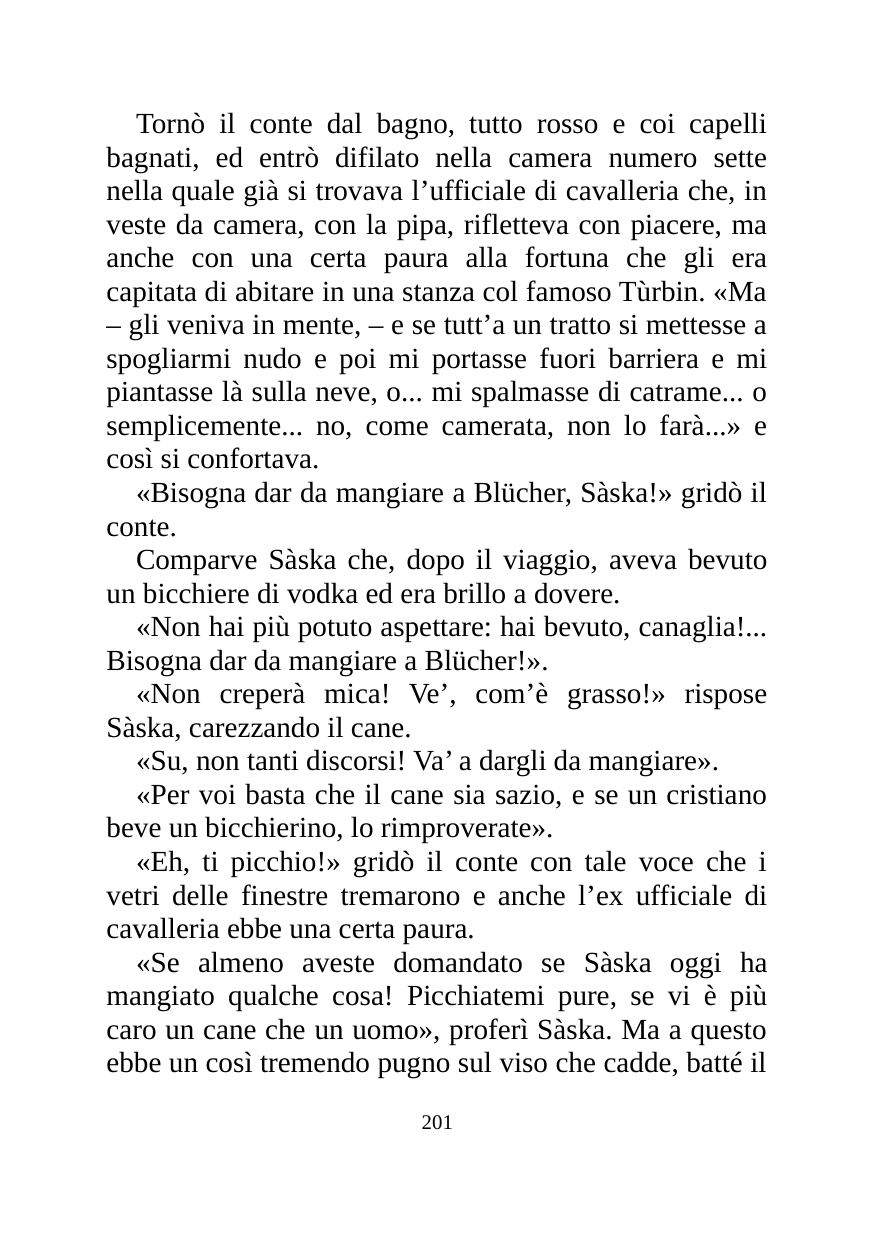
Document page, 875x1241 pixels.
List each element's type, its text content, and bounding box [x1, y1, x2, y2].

text «Non hai più potuto aspettare: hai bevuto, canaglia!... Bisogna dar da mangiare a Blücher!». [106, 609, 768, 676]
text Comparve Sàska che, dopo il viaggio, aveva bevuto un bicchiere di vodka ed era brillo a dovere. [106, 542, 768, 609]
text «Bisogna dar da mangiare a Blücher, Sàska!» gridò il conte. [106, 475, 768, 542]
text Tornò il conte dal bagno, tutto rosso e coi capelli bagnati, ed entrò difilato nella camera numero sette nella quale già si trovava l’ufficiale di cavalleria che, in veste da camera, con la pipa, rifletteva con piacere, ma anche con una certa paura alla fortuna che gli era capitata di abitare in una stanza col famoso Tùrbin. «Ma – gli veniva in mente, – e se tutt’a un tratto si mettesse a spogliarmi nudo e poi mi portasse fuori barriera e mi piantasse là sulla neve, o... mi spalmasse di catrame... o semplicemente... no, come camerata, non lo farà...» e così si confortava. [106, 106, 768, 475]
text «Per voi basta che il cane sia sazio, e se un cristiano beve un bicchierino, lo rimproverate». [106, 777, 768, 844]
text «Se almeno aveste domandato se Sàska oggi ha mangiato qualche cosa! Picchiatemi pure, se vi è più caro un cane che un uomo», proferì Sàska. Ma a questo ebbe un così tremendo pugno sul viso che cadde, batté il [106, 945, 768, 1079]
text «Su, non tanti discorsi! Va’ a dargli da mangiare». [106, 743, 768, 777]
text «Non creperà mica! Ve’, com’è grasso!» rispose Sàska, carezzando il cane. [106, 676, 768, 743]
text «Eh, ti picchio!» gridò il conte con tale voce che i vetri delle finestre tremarono e anche l’ex ufficiale di cavalleria ebbe una certa paura. [106, 844, 768, 945]
